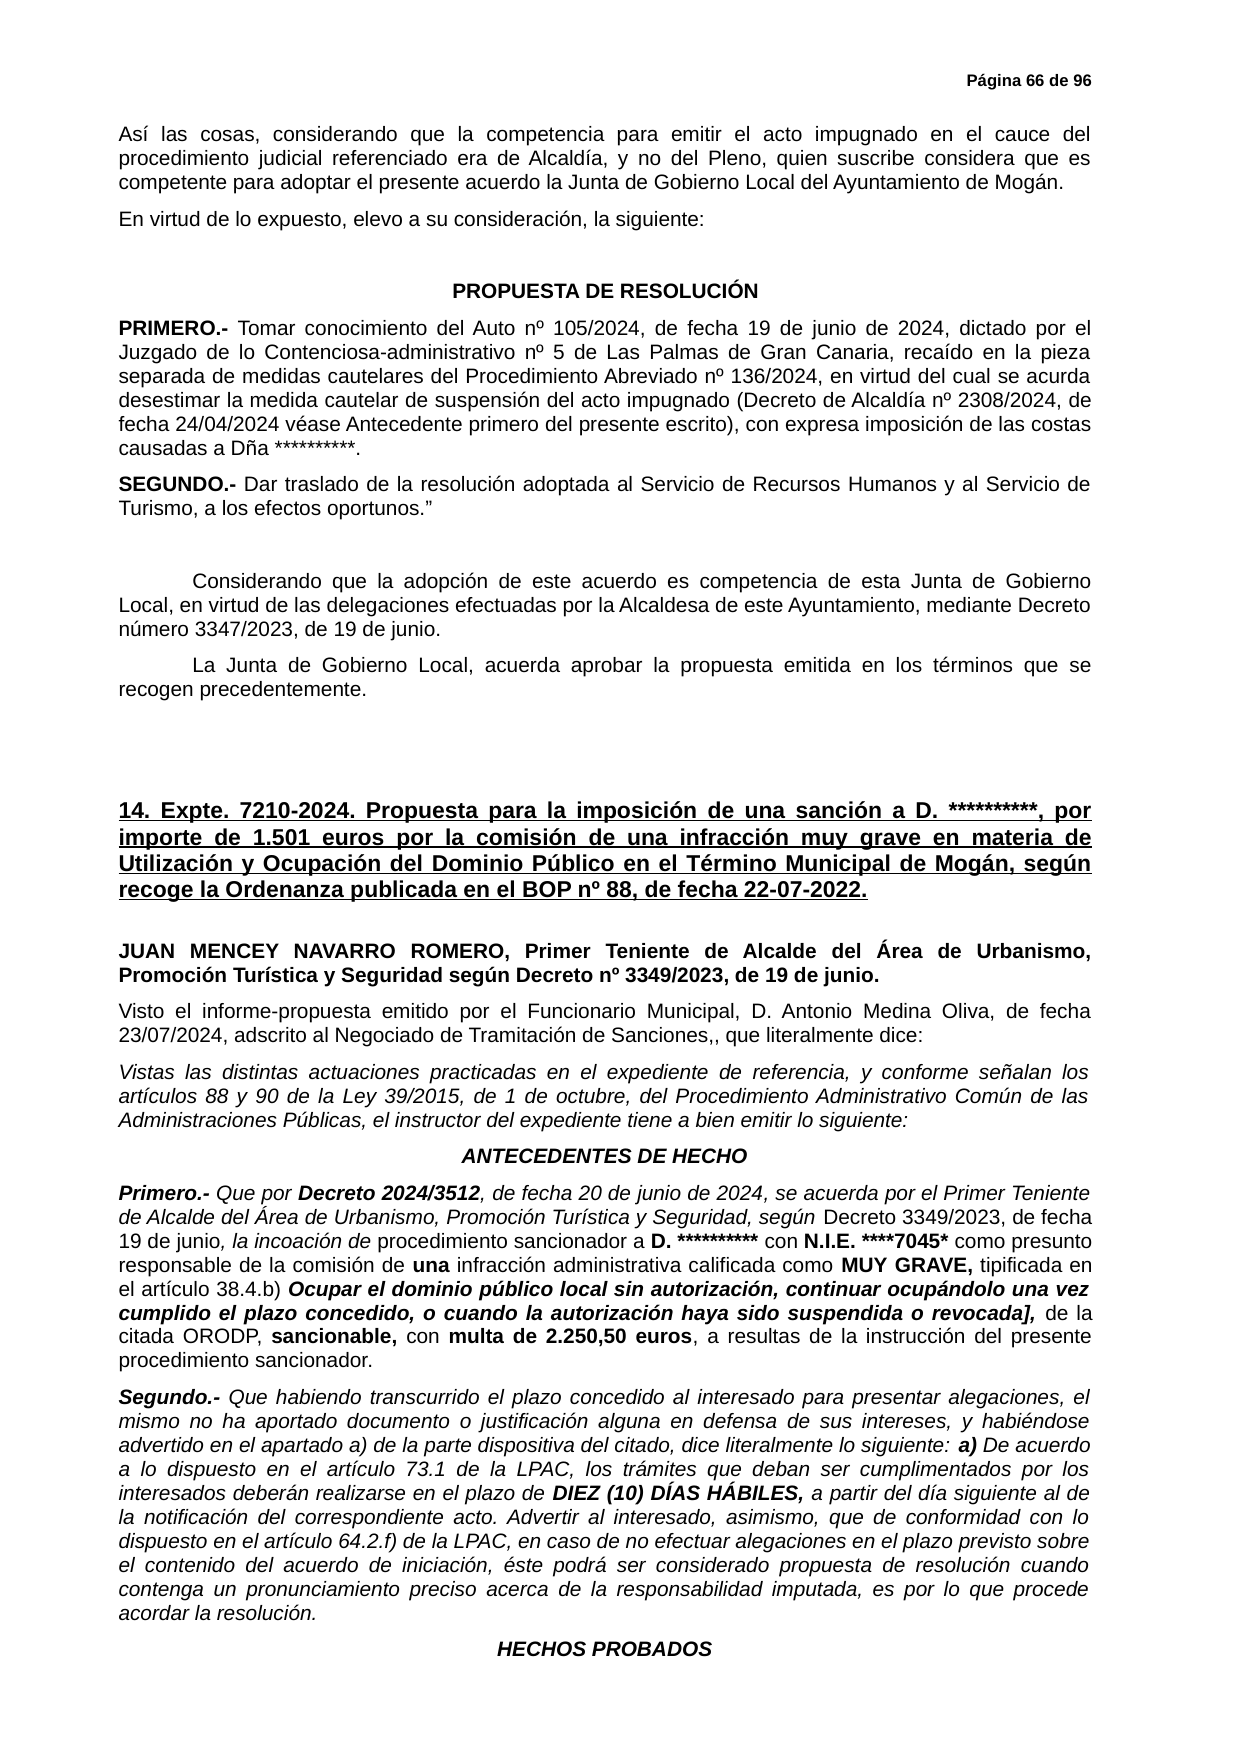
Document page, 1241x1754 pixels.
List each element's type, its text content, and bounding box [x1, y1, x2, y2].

text Así las cosas, considerando que la competencia para emitir el acto impugnado en el cauce del procedimiento judicial referenciado era de Alcaldía, y no del Pleno, quien suscribe considera que es competente para adoptar el presente acuerdo la Junta de Gobierno Local del Ayuntamiento de Mogán. [118, 122, 1092, 194]
text Considerando que la adopción de este acuerdo es competencia de esta Junta de Gobierno Local, en virtud de las delegaciones efectuadas por la Alcaldesa de este Ayuntamiento, mediante Decreto número 3347/2023, de 19 de junio. [118, 569, 1092, 641]
text Visto el informe-propuesta emitido por el Funcionario Municipal, D. Antonio Medina Oliva, de fecha 23/07/2024, adscrito al Negociado de Tramitación de Sanciones,, que literalmente dice: [118, 999, 1092, 1047]
text recoge la Ordenanza publicada en el BOP nº 88, de fecha 22-07-2022. [118, 874, 1092, 902]
text SEGUNDO.- Dar traslado de la resolución adoptada al Servicio de Recursos Humanos y al Servicio de Turismo, a los efectos oportunos.” [118, 472, 1092, 520]
text Utilización y Ocupación del Dominio Público en el Término Municipal de Mogán, según [118, 847, 1092, 873]
text Segundo.- Que habiendo transcurrido el plazo concedido al interesado para presentar alegaciones, el mismo no ha aportado documento o justificación alguna en defensa de sus intereses, y habiéndose advertido en el apartado a) de la parte dispositiva del citado, dice literalmente lo siguiente: a) De acuerdo a lo dispuesto en el artículo 73.1 de la LPAC, los trámites que deban ser cumplimentados por los interesados deberán realizarse en el plazo de DIEZ (10) DÍAS HÁBILES, a partir del día siguiente al de la notificación del correspondiente acto. Advertir al interesado, asimismo, que de conformidad con lo dispuesto en el artículo 64.2.f) de la LPAC, en caso de no efectuar alegaciones en el plazo previsto sobre el contenido del acuerdo de iniciación, éste podrá ser considerado propuesta de resolución cuando contenga un pronunciamiento preciso acerca de la responsabilidad imputada, es por lo que procede acordar la resolución. [118, 1385, 1092, 1624]
text PROPUESTA DE RESOLUCIÓN [118, 279, 1092, 303]
text 14. Expte. 7210-2024. Propuesta para la imposición de una sanción a D. **********, por [118, 797, 1092, 820]
text Primero.- Que por Decreto 2024/3512, de fecha 20 de junio de 2024, se acuerda por el Primer Teniente de Alcalde del Área de Urbanismo, Promoción Turística y Seguridad, según Decreto 3349/2023, de fecha 19 de junio, la incoación de procedimiento sancionador a D. ********** con N.I.E. ****7045* como presunto responsable de la comisión de una infracción administrativa calificada como MUY GRAVE, tipificada en el artículo 38.4.b) Ocupar el dominio público local sin autorización, continuar ocupándolo una vez cumplido el plazo concedido, o cuando la autorización haya sido suspendida o revocada], de la citada ORODP, sancionable, con multa de 2.250,50 euros, a resultas de la instrucción del presente procedimiento sancionador. [118, 1181, 1092, 1372]
text JUAN MENCEY NAVARRO ROMERO, Primer Teniente de Alcalde del Área de Urbanismo, Promoción Turística y Seguridad según Decreto nº 3349/2023, de 19 de junio. [118, 939, 1092, 987]
text ANTECEDENTES DE HECHO [118, 1144, 1092, 1168]
text En virtud de lo expuesto, elevo a su consideración, la siguiente: [118, 206, 1092, 230]
text importe de 1.501 euros por la comisión de una infracción muy grave en materia de [118, 821, 1092, 846]
text Vistas las distintas actuaciones practicadas en el expediente de referencia, y conforme señalan los artículos 88 y 90 de la Ley 39/2015, de 1 de octubre, del Procedimiento Administrativo Común de las Administraciones Públicas, el instructor del expediente tiene a bien emitir lo siguiente: [118, 1060, 1092, 1132]
text PRIMERO.- Tomar conocimiento del Auto nº 105/2024, de fecha 19 de junio de 2024, dictado por el Juzgado de lo Contenciosa-administrativo nº 5 de Las Palmas de Gran Canaria, recaído en la pieza separada de medidas cautelares del Procedimiento Abreviado nº 136/2024, en virtud del cual se acurda desestimar la medida cautelar de suspensión del acto impugnado (Decreto de Alcaldía nº 2308/2024, de fecha 24/04/2024 véase Antecedente primero del presente escrito), con expresa imposición de las costas causadas a Dña **********. [118, 316, 1092, 459]
text HECHOS PROBADOS [118, 1637, 1092, 1661]
text La Junta de Gobierno Local, acuerda aprobar la propuesta emitida en los términos que se recogen precedentemente. [118, 653, 1092, 701]
